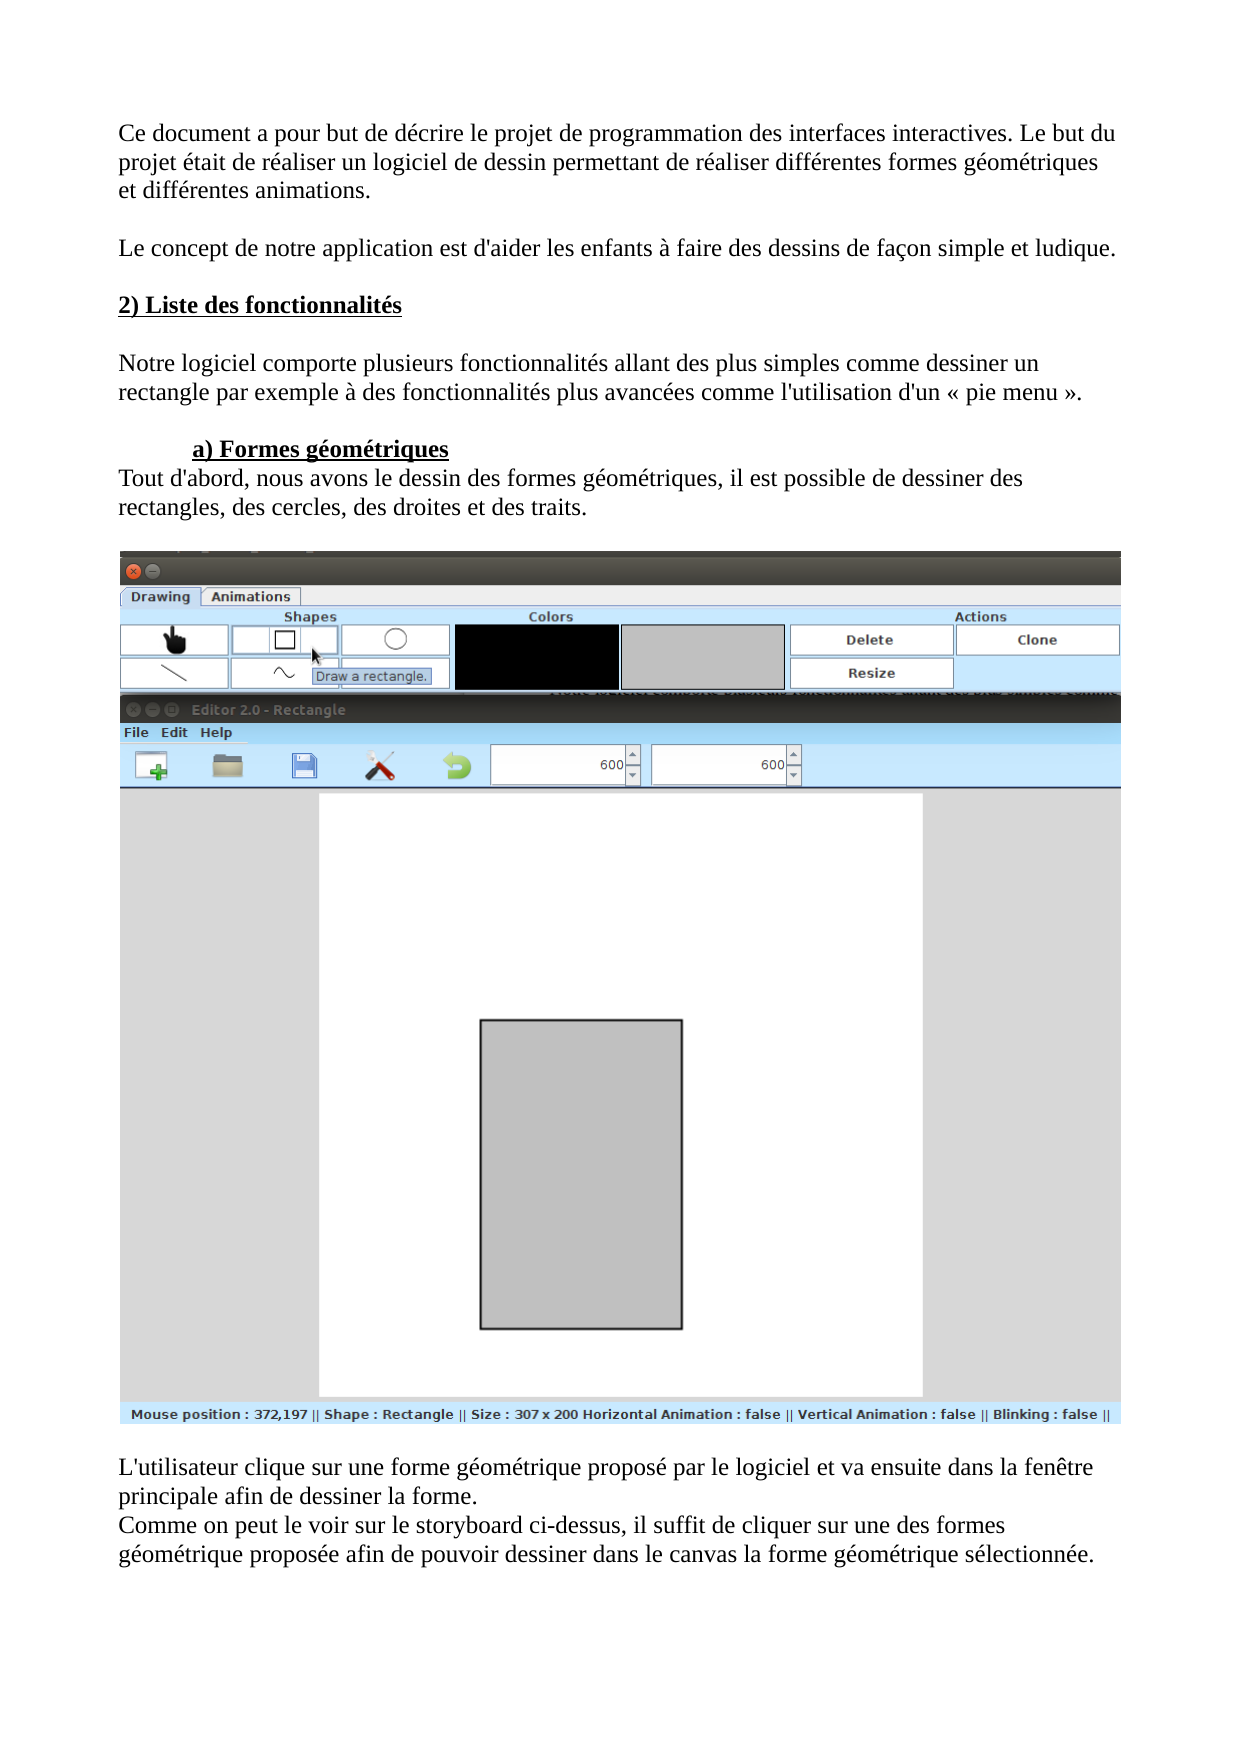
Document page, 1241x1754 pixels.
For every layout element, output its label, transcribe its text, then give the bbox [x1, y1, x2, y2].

text 2) Liste des fonctionnalités [118, 291, 1122, 319]
text Notre logiciel comporte plusieurs fonctionnalités allant des plus simples comme dessiner un rectangle par exemple à des fonctionnalités plus avancées comme l'utilisation d'un « pie menu ». [118, 348, 1122, 406]
text L'utilisateur clique sur une forme géométrique proposé par le logiciel et va ensuite dans la fenêtre principale afin de dessiner la forme. [118, 1452, 1122, 1510]
text Ce document a pour but de décrire le projet de programmation des interfaces interactives. Le but du projet était de réaliser un logiciel de dessin permettant de réaliser différentes formes géométriques et différentes animations. [118, 118, 1122, 204]
picture [118, 549, 1123, 1424]
text a) Formes géométriques [118, 434, 1122, 463]
text Tout d'abord, nous avons le dessin des formes géométriques, il est possible de dessiner des rectangles, des cercles, des droites et des traits. [118, 463, 1122, 521]
text Le concept de notre application est d'aider les enfants à faire des dessins de façon simple et ludique. [118, 233, 1122, 262]
text Comme on peut le voir sur le storyboard ci-dessus, il suffit de cliquer sur une des formes géométrique proposée afin de pouvoir dessiner dans le canvas la forme géométrique sélectionnée. [118, 1510, 1122, 1567]
